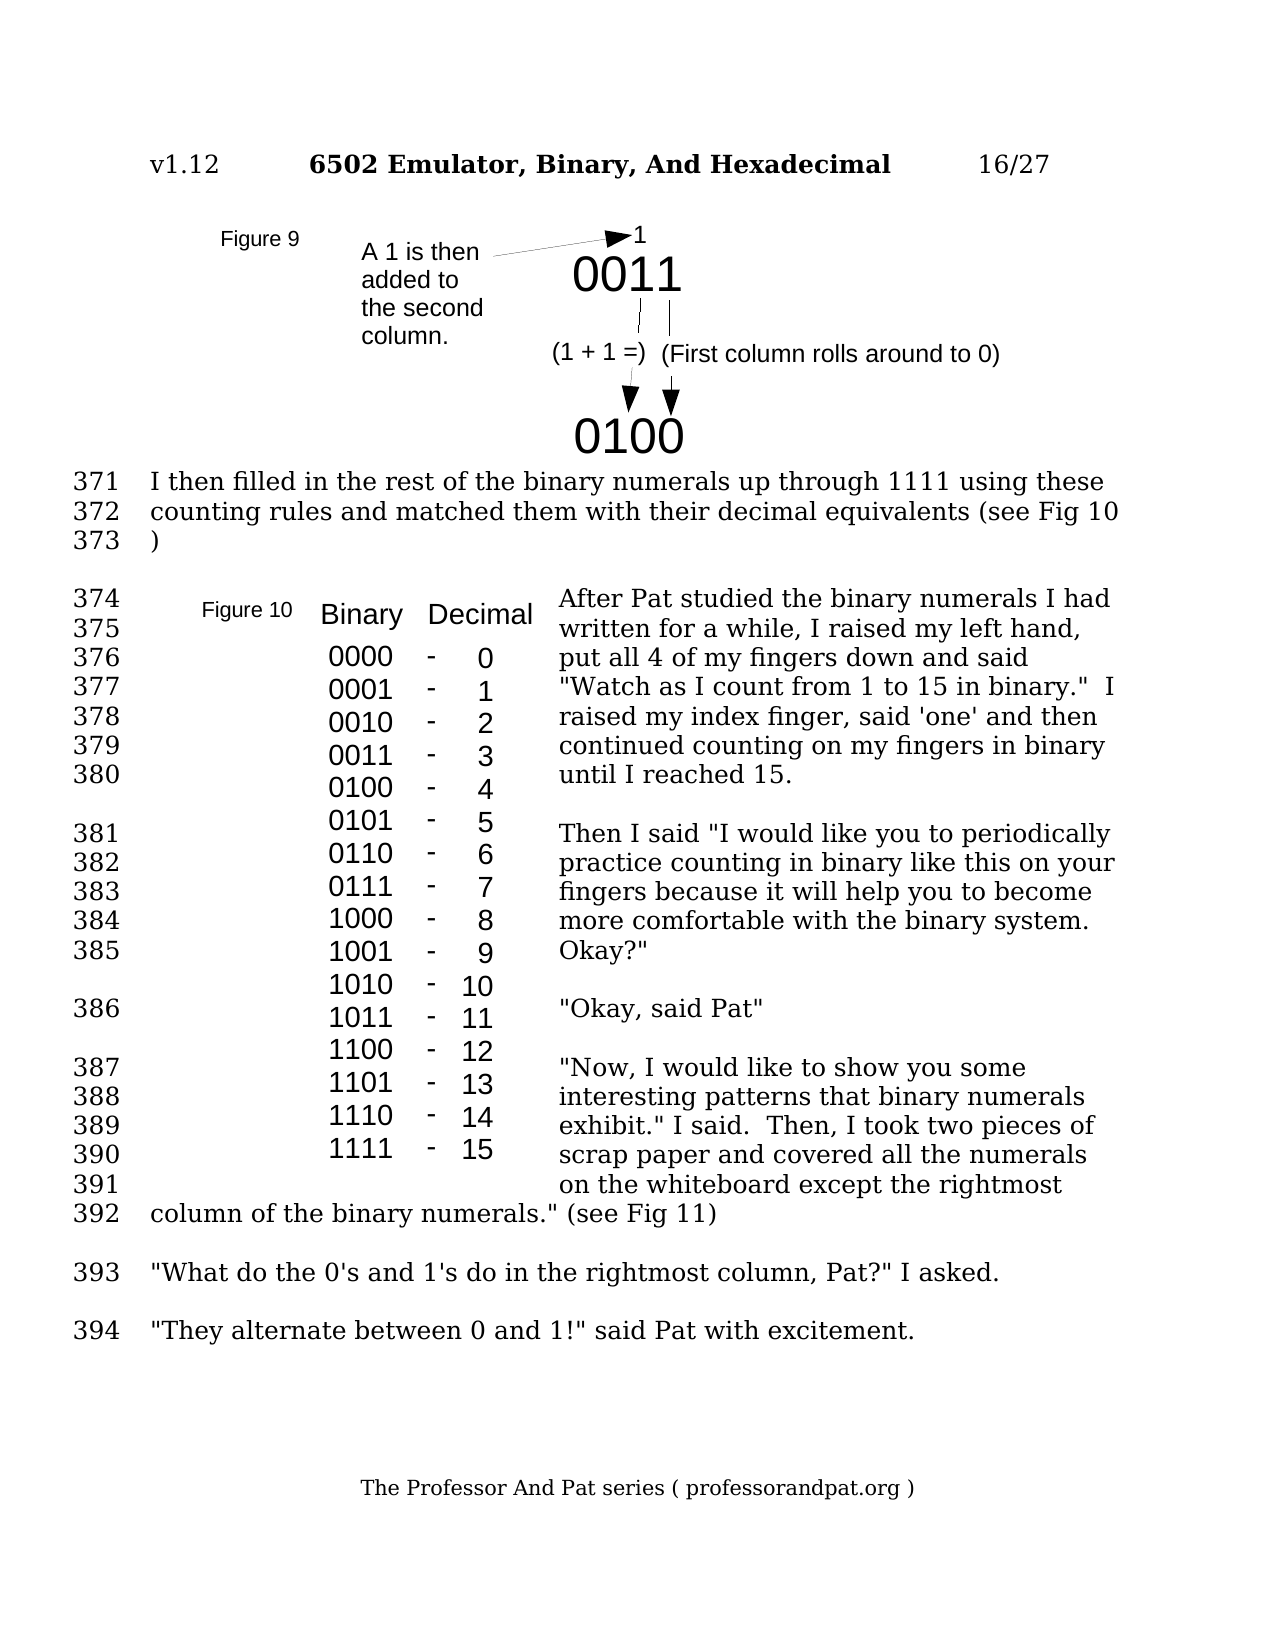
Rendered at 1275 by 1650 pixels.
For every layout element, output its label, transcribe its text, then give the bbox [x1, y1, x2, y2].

text "Okay, said Pat" [150, 994, 1125, 1024]
text I then filled in the rest of the binary numerals up through 1111 using these counting rules and matched them with their decimal equivalents (see Fig 10 ) [150, 210, 1125, 555]
text "Now, I would like to show you some interesting patterns that binary numerals exhibit." I said. Then, I took two pieces of scrap paper and covered all the numerals on the whiteboard except the rightmost column of the binary numerals." (see Fig 11) [150, 1053, 1125, 1228]
text After Pat studied the binary numerals I had written for a while, I raised my left hand, put all 4 of my fingers down and said "Watch as I count from 1 to 15 in binary." I raised my index finger, said 'one' and then continued counting on my fingers in binary until I reached 15. [150, 584, 1125, 789]
text "What do the 0's and 1's do in the rightmost column, Pat?" I asked. [150, 1258, 1125, 1287]
text "They alternate between 0 and 1!" said Pat with excitement. [150, 1316, 1125, 1346]
text Then I said "I would like you to periodically practice counting in binary like this on your fingers because it will help you to become more comfortable with the binary system. Okay?" [150, 819, 1125, 965]
